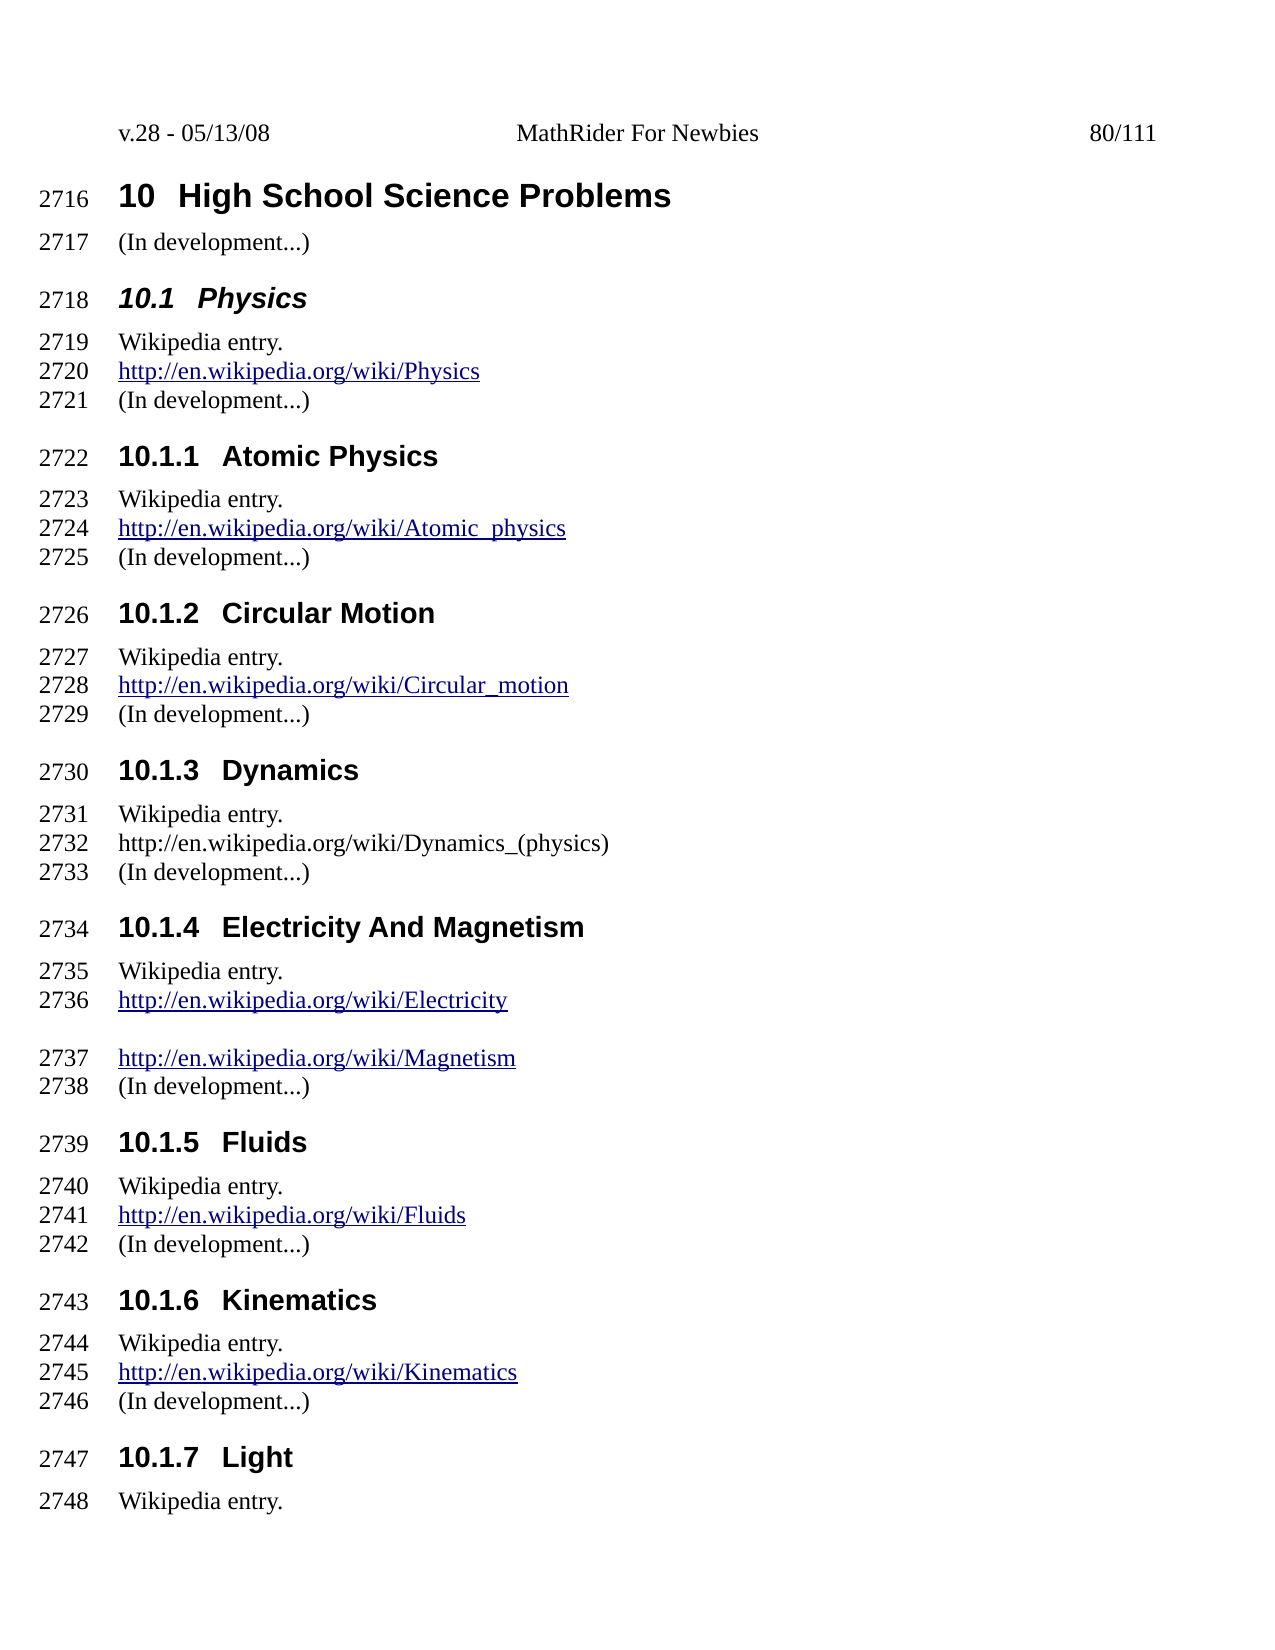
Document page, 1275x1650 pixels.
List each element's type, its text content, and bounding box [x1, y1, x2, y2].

text http://en.wikipedia.org/wiki/Dynamics_(physics) [118, 828, 1157, 857]
text (In development...) [118, 857, 1157, 885]
text (In development...) [118, 699, 1157, 728]
subtitle Kinematics [118, 1282, 1157, 1316]
text http://en.wikipedia.org/wiki/Physics [118, 356, 1157, 385]
text http://en.wikipedia.org/wiki/Atomic_physics [118, 513, 1157, 542]
text Wikipedia entry. [118, 484, 1157, 513]
text Wikipedia entry. [118, 1486, 1157, 1514]
subtitle Electricity And Magnetism [118, 910, 1157, 944]
text (In development...) [118, 385, 1157, 413]
text Wikipedia entry. [118, 1328, 1157, 1357]
text Wikipedia entry. [118, 327, 1157, 356]
text Wikipedia entry. [118, 642, 1157, 671]
text http://en.wikipedia.org/wiki/Circular_motion [118, 671, 1157, 699]
text http://en.wikipedia.org/wiki/Electricity [118, 985, 1157, 1014]
text http://en.wikipedia.org/wiki/Fluids [118, 1200, 1157, 1229]
text (In development...) [118, 227, 1157, 256]
text (In development...) [118, 1386, 1157, 1415]
subtitle Dynamics [118, 753, 1157, 787]
text (In development...) [118, 1229, 1157, 1257]
subtitle Atomic Physics [118, 438, 1157, 472]
text Wikipedia entry. [118, 799, 1157, 828]
text http://en.wikipedia.org/wiki/Magnetism [118, 1043, 1157, 1071]
subtitle High School Science Problems [118, 176, 1157, 215]
text http://en.wikipedia.org/wiki/Kinematics [118, 1357, 1157, 1386]
text (In development...) [118, 542, 1157, 571]
subtitle Circular Motion [118, 596, 1157, 629]
subtitle Physics [118, 281, 1157, 315]
text (In development...) [118, 1071, 1157, 1100]
subtitle Fluids [118, 1125, 1157, 1159]
text Wikipedia entry. [118, 1171, 1157, 1200]
text Wikipedia entry. [118, 956, 1157, 985]
subtitle Light [118, 1440, 1157, 1473]
